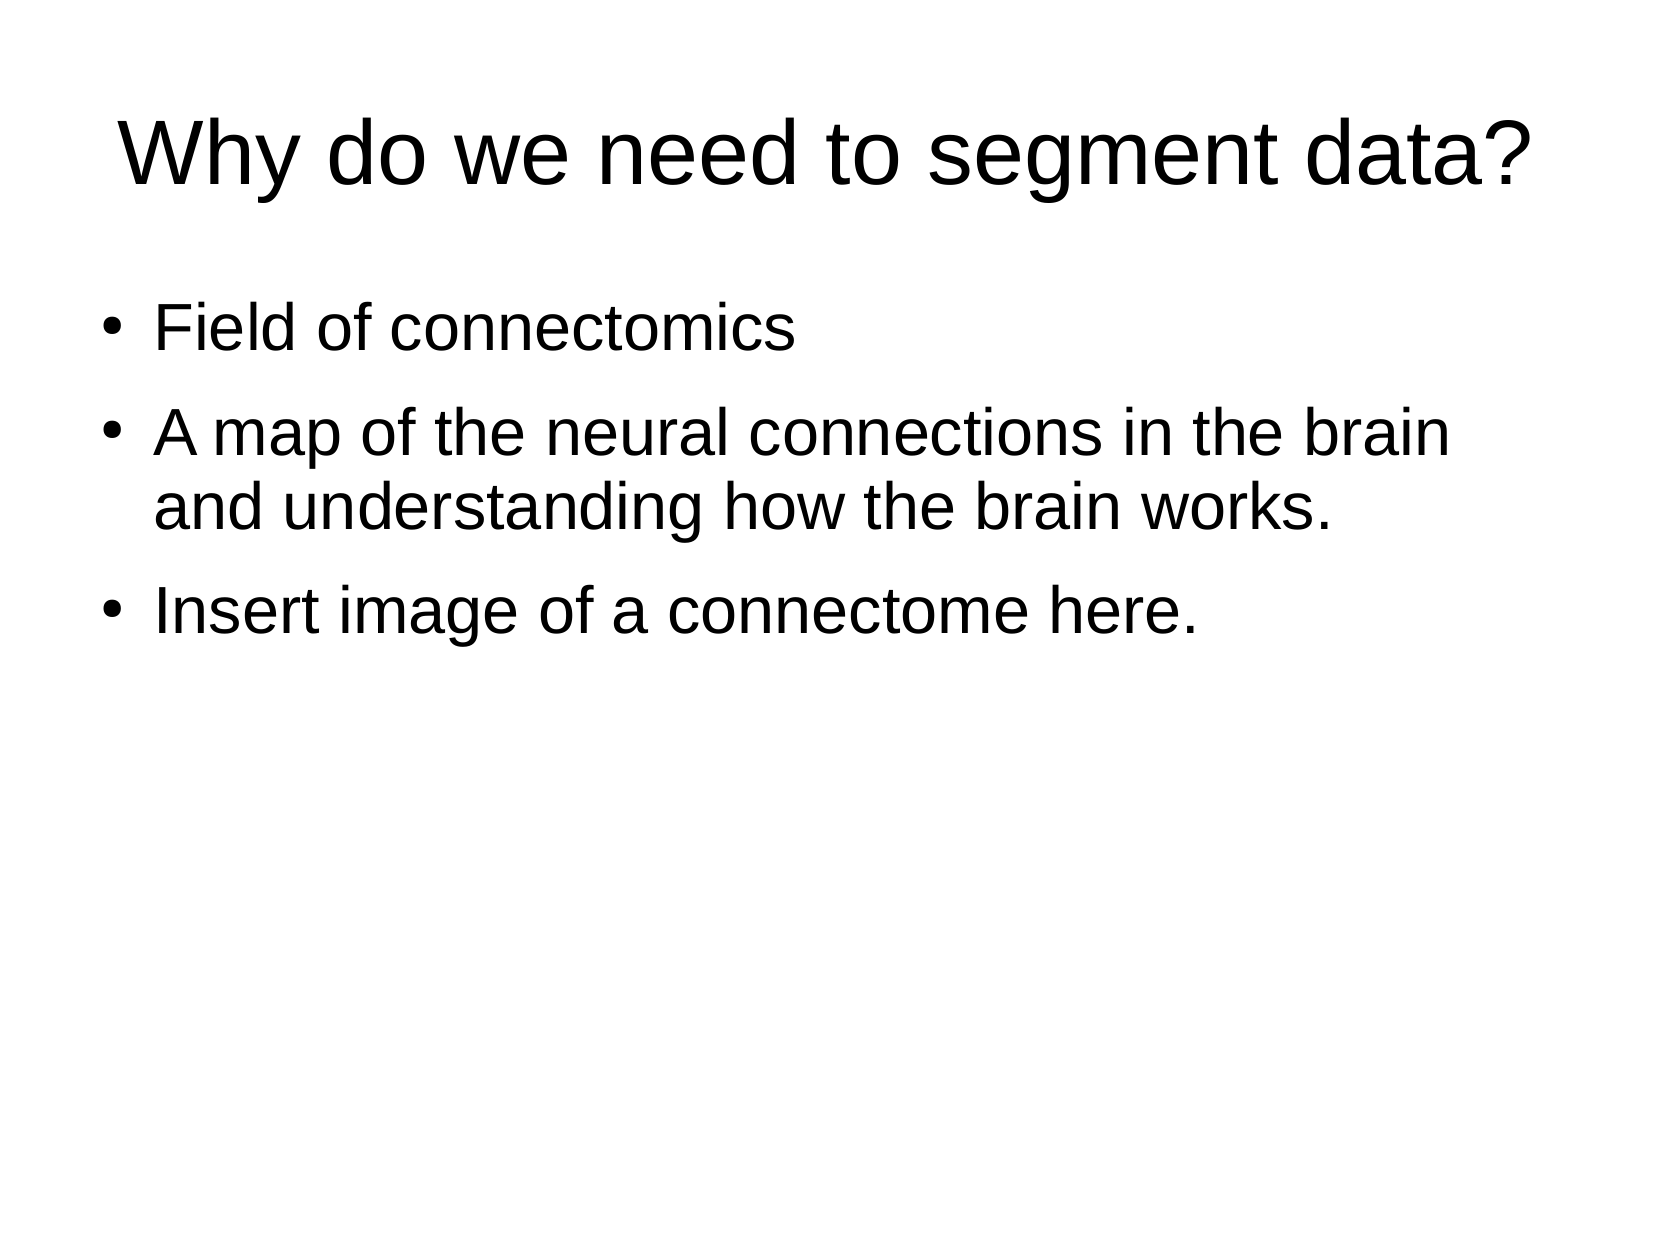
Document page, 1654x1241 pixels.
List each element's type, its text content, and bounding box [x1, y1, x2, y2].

title Why do we need to segment data? [82, 49, 1571, 257]
list Field of connectomics A map of the neural connections in the brain and understanding how the brain works. Insert image of a connectome here. [82, 290, 1571, 1010]
